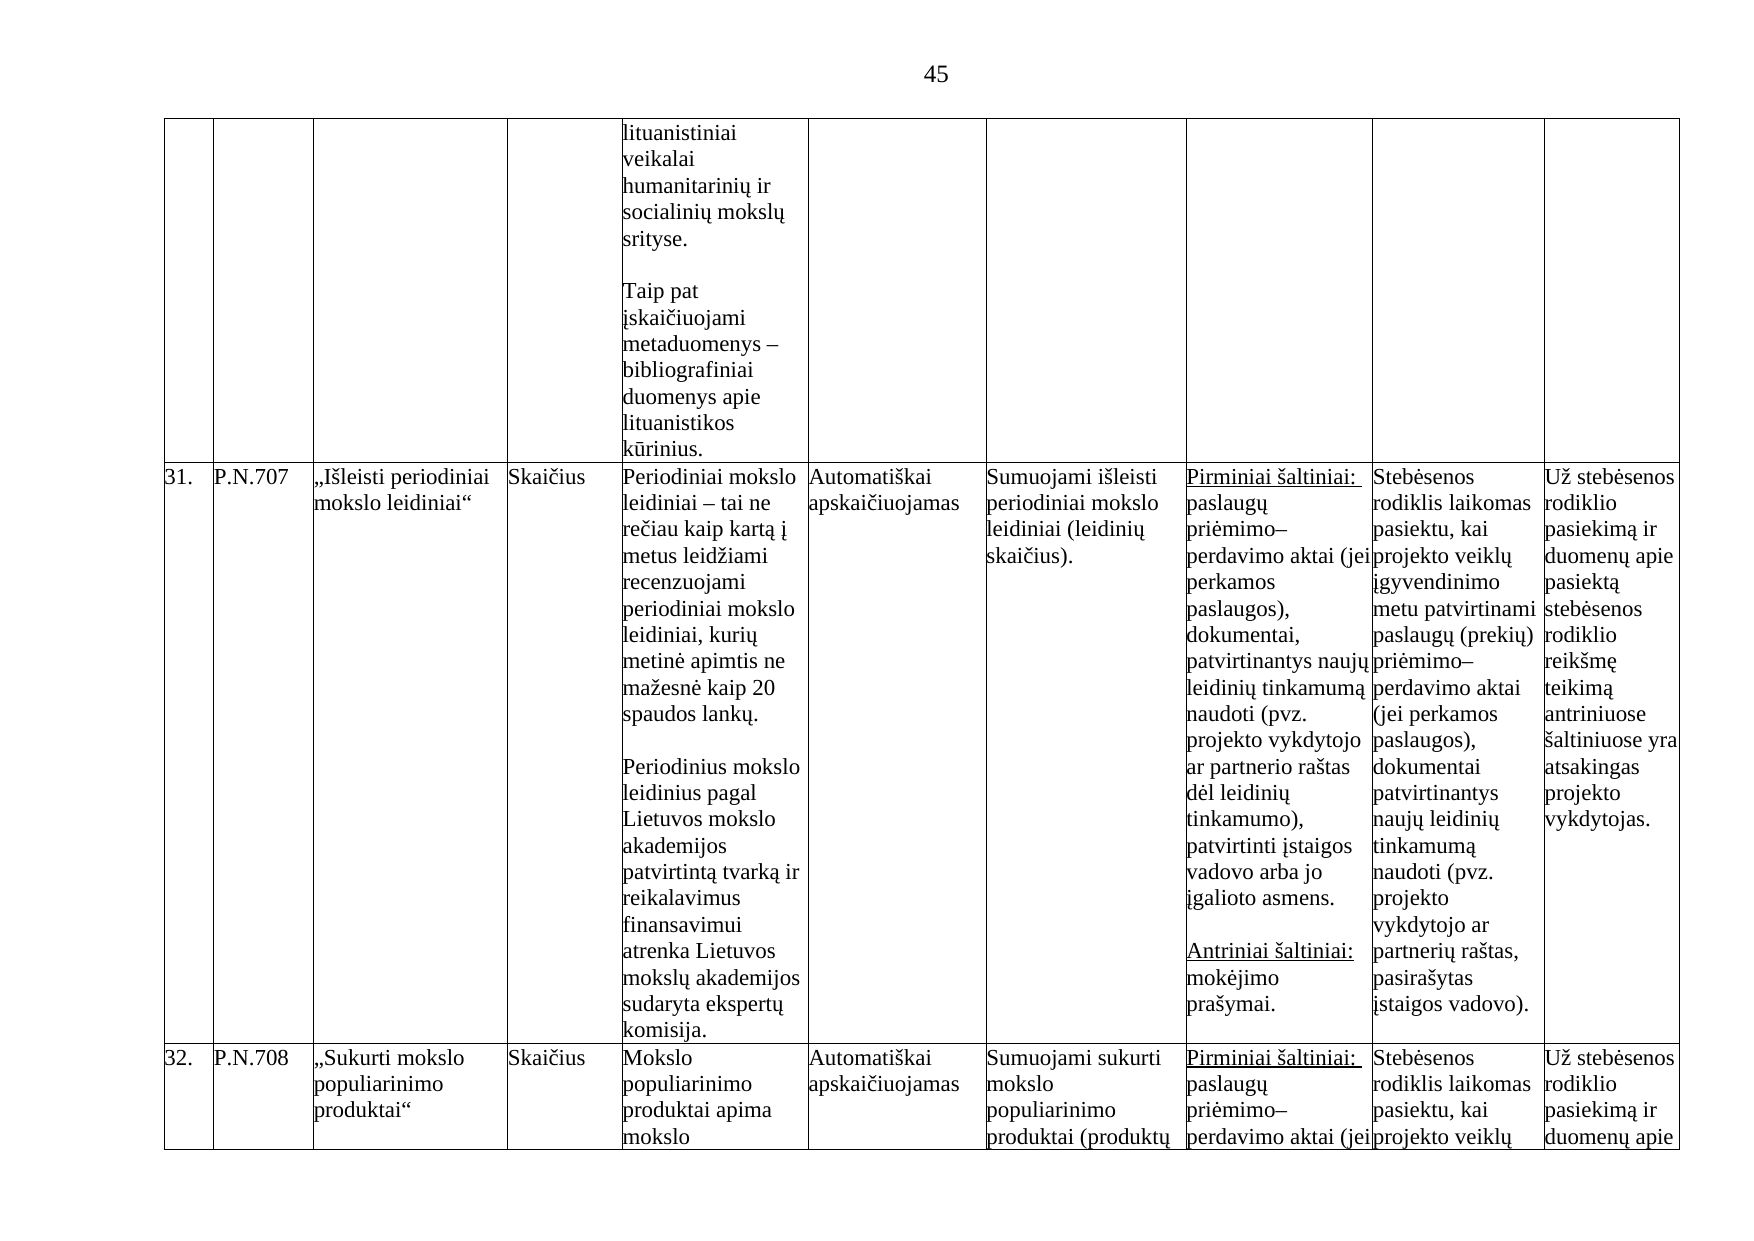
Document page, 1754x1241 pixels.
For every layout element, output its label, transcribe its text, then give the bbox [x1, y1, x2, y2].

table_cell Skaičius [508, 1044, 622, 1149]
table_cell [987, 119, 1186, 462]
table_cell Skaičius [508, 463, 622, 1043]
table_cell Automatiškai apskaičiuojamas [809, 1044, 986, 1149]
table_cell [1373, 119, 1544, 462]
table_cell [314, 119, 507, 462]
table_cell Mokslo populiarinimo produktai apima mokslo [623, 1044, 808, 1149]
table_cell Už stebėsenos rodiklio pasiekimą ir duomenų apie pasiektą stebėsenos rodiklio reikšmę teikimą antriniuose šaltiniuose yra atsakingas projekto vykdytojas. [1545, 463, 1679, 1043]
table_cell [809, 119, 986, 462]
table_cell [165, 119, 213, 462]
table_cell Sumuojami sukurti mokslo populiarinimo produktai (produktų [987, 1044, 1186, 1149]
table_cell [1545, 119, 1679, 462]
table_cell [1187, 119, 1372, 462]
table_cell Stebėsenos rodiklis laikomas pasiektu, kai projekto veiklų [1373, 1044, 1544, 1149]
table_cell P.N.707 [214, 463, 313, 1043]
table_cell „Sukurti mokslo populiarinimo produktai“ [314, 1044, 507, 1149]
table_cell Pirminiai šaltiniai: paslaugų priėmimo–perdavimo aktai (jei perkamos paslaugos), dokumentai, patvirtinantys naujų leidinių tinkamumą naudoti (pvz. projekto vykdytojo ar partnerio raštas dėl leidinių tinkamumo), patvirtinti įstaigos vadovo arba jo įgalioto asmens. Antriniai šaltiniai: mokėjimo prašymai. [1187, 463, 1372, 1043]
table_cell [214, 119, 313, 462]
table_cell 31. [165, 463, 213, 1043]
table_cell Sumuojami išleisti periodiniai mokslo leidiniai (leidinių skaičius). [987, 463, 1186, 1043]
table_cell P.N.708 [214, 1044, 313, 1149]
table_cell Periodiniai mokslo leidiniai – tai ne rečiau kaip kartą į metus leidžiami recenzuojami periodiniai mokslo leidiniai, kurių metinė apimtis ne mažesnė kaip 20 spaudos lankų. Periodinius mokslo leidinius pagal Lietuvos mokslo akademijos patvirtintą tvarką ir reikalavimus finansavimui atrenka Lietuvos mokslų akademijos sudaryta ekspertų komisija. [623, 463, 808, 1043]
table_cell Automatiškai apskaičiuojamas [809, 463, 986, 1043]
table_cell Pirminiai šaltiniai: paslaugų priėmimo–perdavimo aktai (jei [1187, 1044, 1372, 1149]
table_cell Už stebėsenos rodiklio pasiekimą ir duomenų apie [1545, 1044, 1679, 1149]
table_cell „Išleisti periodiniai mokslo leidiniai“ [314, 463, 507, 1043]
table_cell 32. [165, 1044, 213, 1149]
table_cell Stebėsenos rodiklis laikomas pasiektu, kai projekto veiklų įgyvendinimo metu patvirtinami paslaugų (prekių) priėmimo– perdavimo aktai (jei perkamos paslaugos), dokumentai patvirtinantys naujų leidinių tinkamumą naudoti (pvz. projekto vykdytojo ar partnerių raštas, pasirašytas įstaigos vadovo). [1373, 463, 1544, 1043]
table_cell lituanistiniai veikalai humanitarinių ir socialinių mokslų srityse. Taip pat įskaičiuojami metaduomenys – bibliografiniai duomenys apie lituanistikos kūrinius. [623, 119, 808, 462]
table_cell [508, 119, 622, 462]
